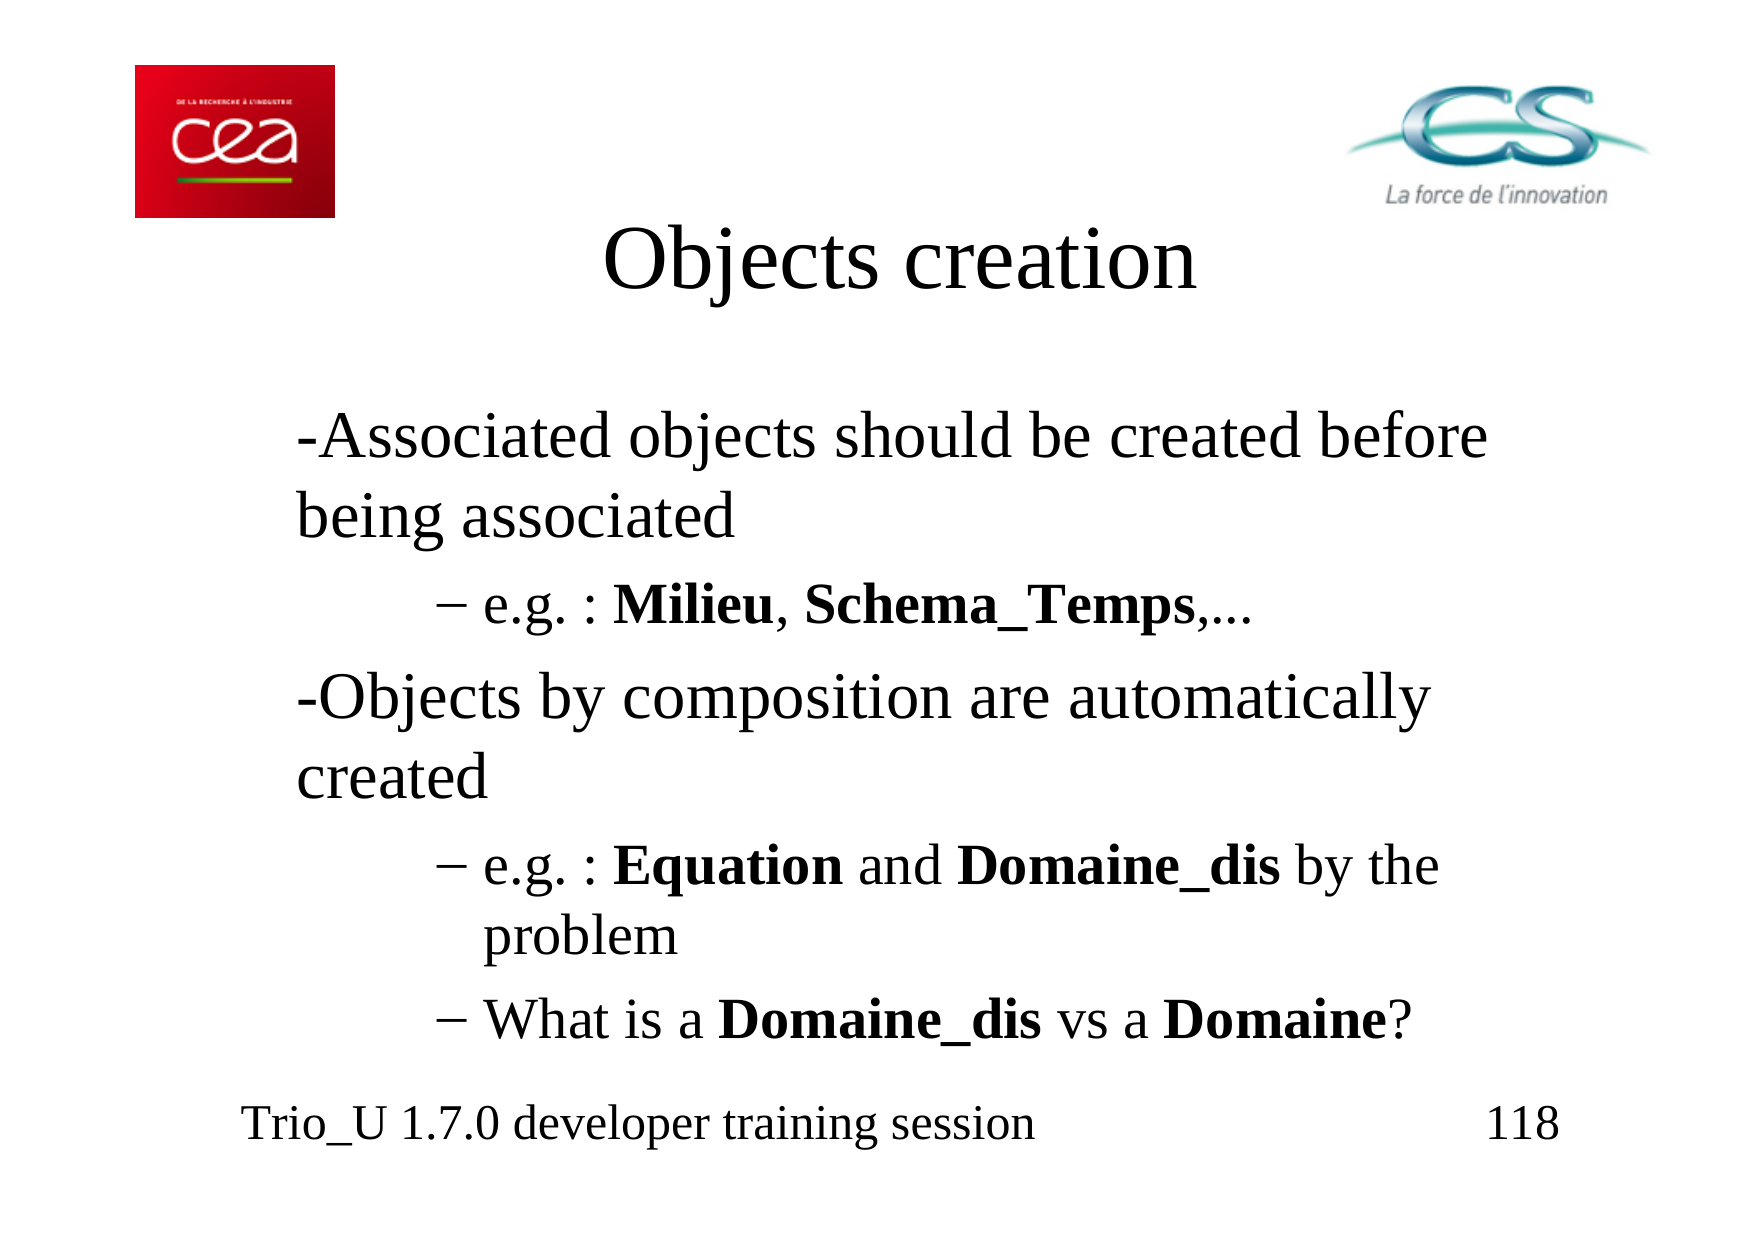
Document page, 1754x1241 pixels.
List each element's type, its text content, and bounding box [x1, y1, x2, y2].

title Objects creation [225, 127, 1576, 377]
list -Associated objects should be created before being associated e.g. : Milieu, Schema_Temps,... -Objects by composition are automatically created e.g. : Equation and Domaine_dis by the problem What is a Domaine_dis vs a Domaine? [225, 382, 1576, 1125]
picture [135, 65, 335, 218]
picture [1340, 73, 1662, 218]
